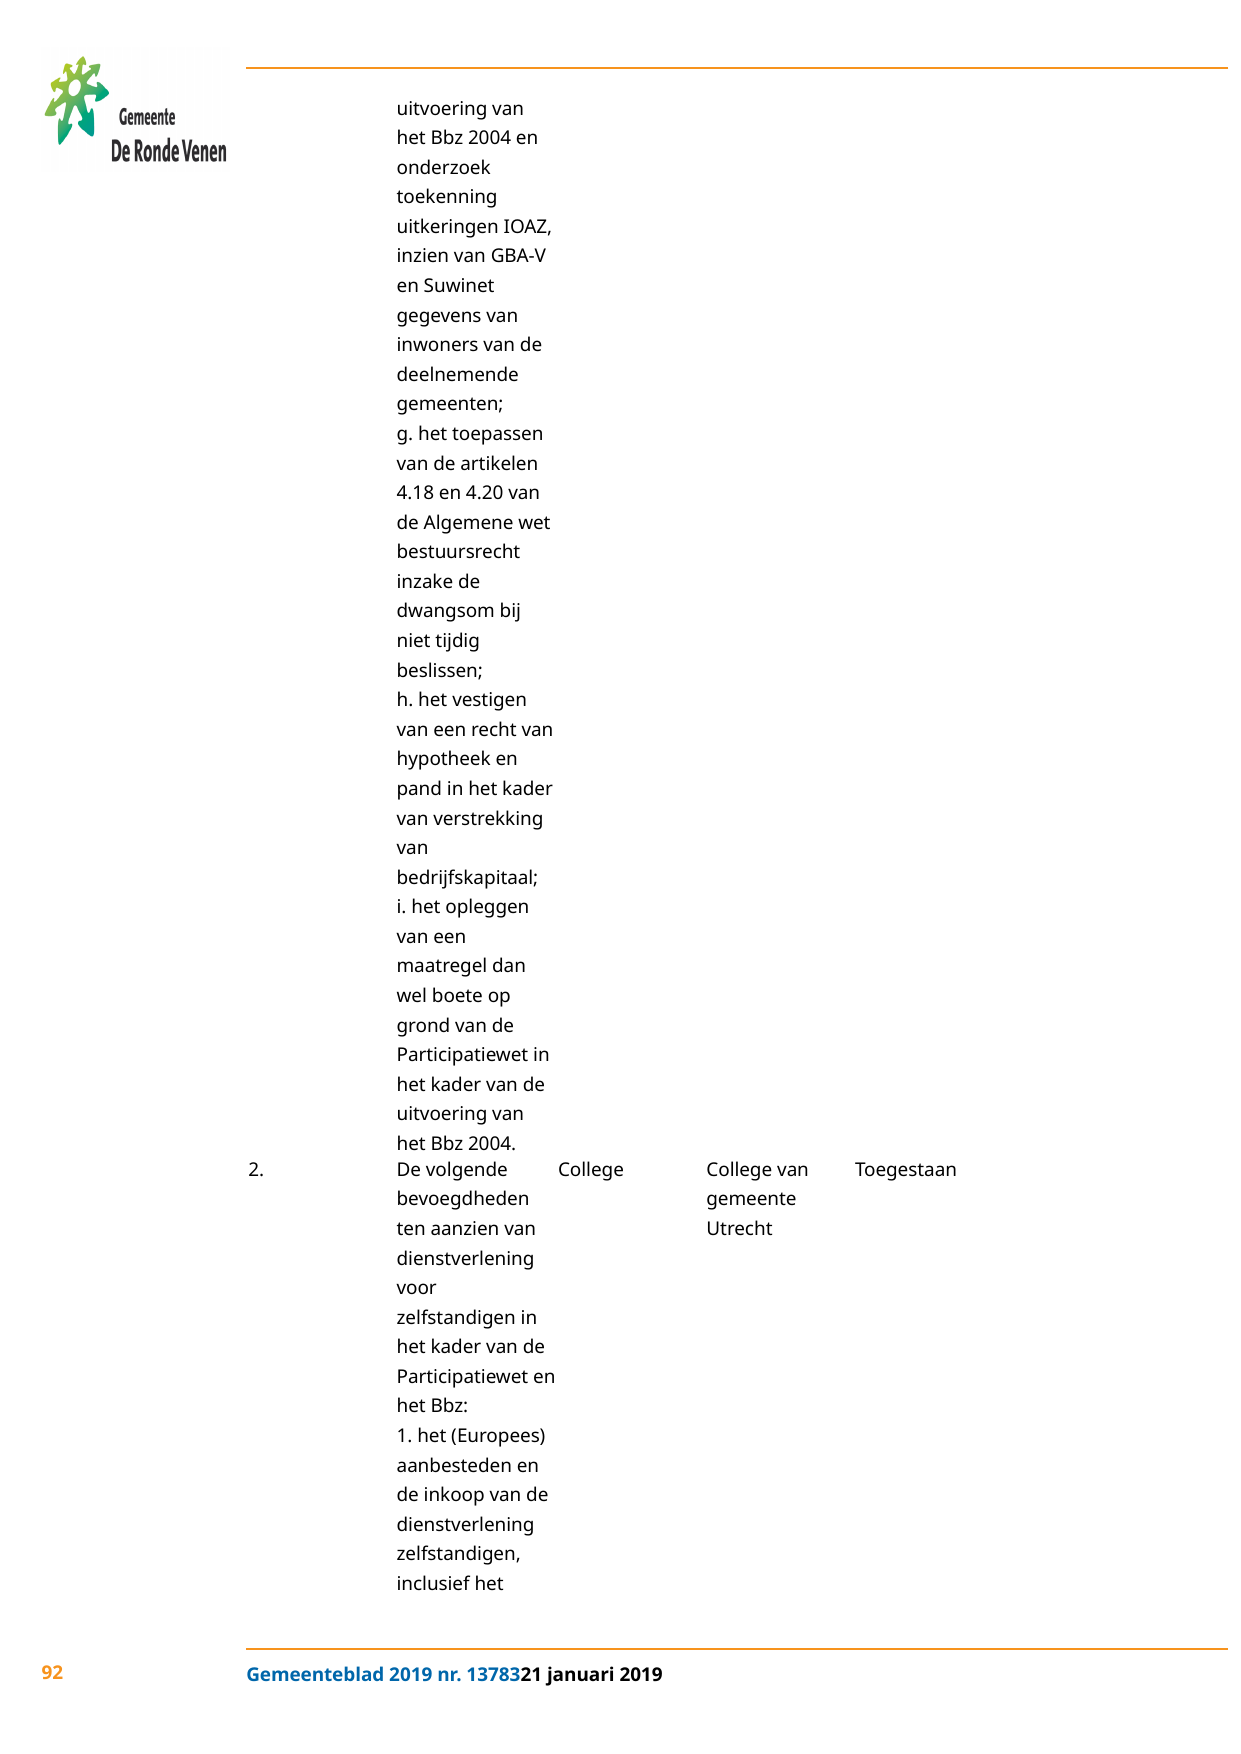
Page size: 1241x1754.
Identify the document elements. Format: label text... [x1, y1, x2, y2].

table_cell [1003, 95, 1152, 1156]
table_cell College [558, 1156, 706, 1596]
table_cell [1003, 1156, 1152, 1596]
table_cell De volgende bevoegdheden ten aanzien van dienstverlening voor zelfstandigen in het kader van de Participatiewet en het Bbz: 1. het (Europees) aanbesteden en de inkoop van de dienstverlening zelfstandigen, inclusief het [396, 1156, 558, 1596]
picture [41, 47, 231, 172]
table_cell [855, 95, 1003, 1156]
table_cell [706, 95, 855, 1156]
table_cell College van gemeente Utrecht [706, 1156, 855, 1596]
table_cell [248, 95, 396, 1156]
table_cell uitvoering van het Bbz 2004 en onderzoek toekenning uitkeringen IOAZ, inzien van GBA-V en Suwinet gegevens van inwoners van de deelnemende gemeenten; g. het toepassen van de artikelen 4.18 en 4.20 van de Algemene wet bestuursrecht inzake de dwangsom bij niet tijdig beslissen; h. het vestigen van een recht van hypotheek en pand in het kader van verstrekking van bedrijfskapitaal; i. het opleggen van een maatregel dan wel boete op grond van de Participatiewet in het kader van de uitvoering van het Bbz 2004. [396, 95, 558, 1156]
table_cell 2. [248, 1156, 396, 1596]
table_cell [558, 95, 706, 1156]
table_cell Toegestaan [855, 1156, 1003, 1596]
